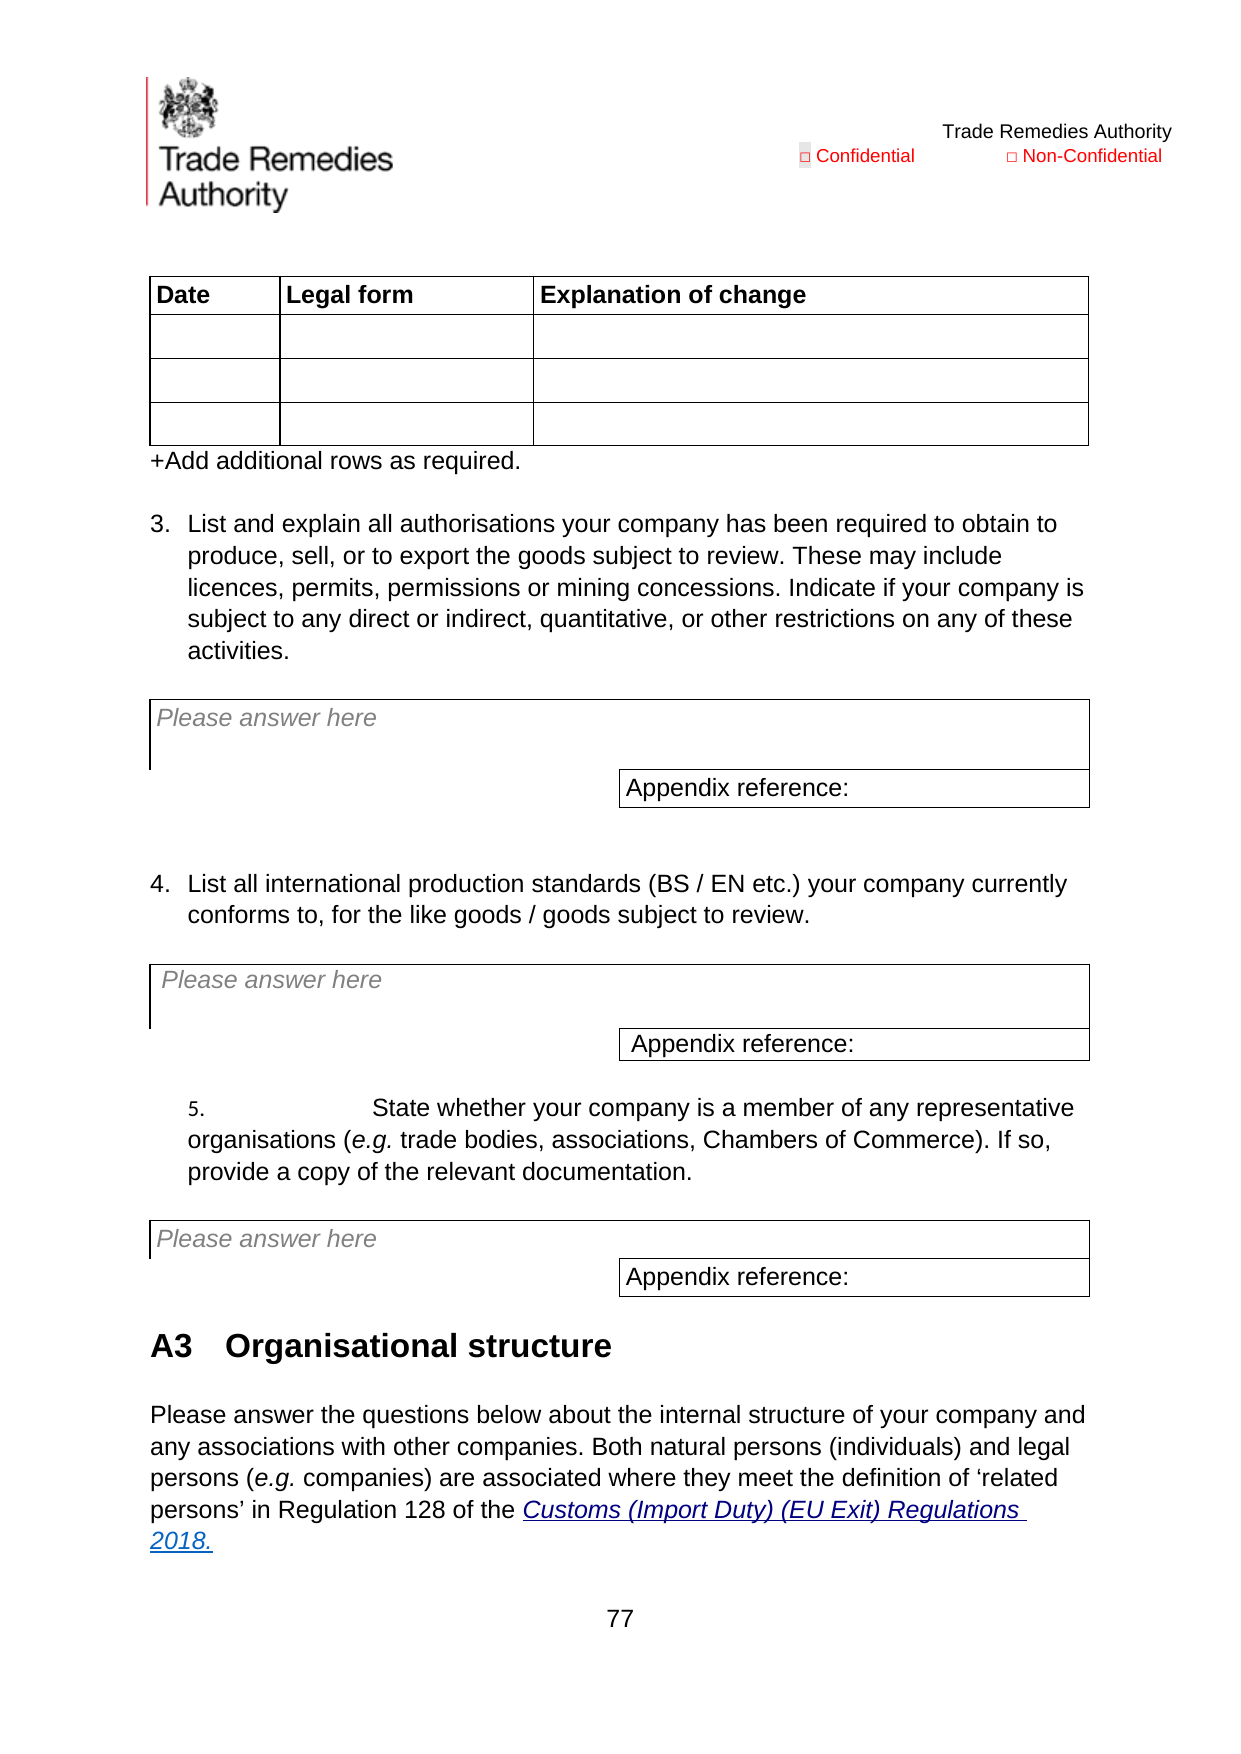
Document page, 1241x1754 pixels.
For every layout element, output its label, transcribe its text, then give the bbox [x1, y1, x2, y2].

table_header Legal form [281, 277, 533, 314]
subtitle A3 Organisational structure [150, 1326, 1090, 1365]
table_cell [281, 359, 533, 402]
table_cell Appendix reference: [620, 770, 1089, 807]
table_cell [151, 403, 279, 445]
table_cell [534, 359, 1088, 402]
list State whether your company is a member of any representative organisations (e.g. trade bodies, associations, Chambers of Commerce). If so, provide a copy of the relevant documentation. [187, 1093, 1090, 1185]
table_header Please answer here [151, 700, 1089, 769]
table_cell [151, 359, 279, 402]
table_cell [281, 403, 533, 445]
table_cell [281, 315, 533, 358]
text Please answer the questions below about the internal structure of your company and any associations with other companies. Both natural persons (individuals) and legal persons (e.g. companies) are associated where they meet the definition of ‘related persons’ in Regulation 128 of the Customs (Import Duty) (EU Exit) Regulations 2018. [150, 1400, 1090, 1555]
table_header Explanation of change [534, 277, 1088, 314]
table_cell [151, 315, 279, 358]
list List and explain all authorisations your company has been required to obtain to produce, sell, or to export the goods subject to review. These may include licences, permits, permissions or mining concessions. Indicate if your company is subject to any direct or indirect, quantitative, or other restrictions on any of these activities. [150, 509, 1090, 664]
table_cell Appendix reference: [620, 1259, 1089, 1296]
table_cell [534, 315, 1088, 358]
text +Add additional rows as required. [150, 446, 1090, 475]
table_header Date [151, 277, 279, 314]
table_cell [150, 1029, 619, 1060]
table_cell [150, 1259, 619, 1296]
table_cell [150, 770, 619, 807]
table_cell [534, 403, 1088, 445]
list List all international production standards (BS / EN etc.) your company currently conforms to, for the like goods / goods subject to review. [150, 869, 1090, 929]
table_header Please answer here [151, 965, 1089, 1028]
table_header Please answer here [151, 1221, 1089, 1258]
table_cell Appendix reference: [620, 1029, 1089, 1060]
